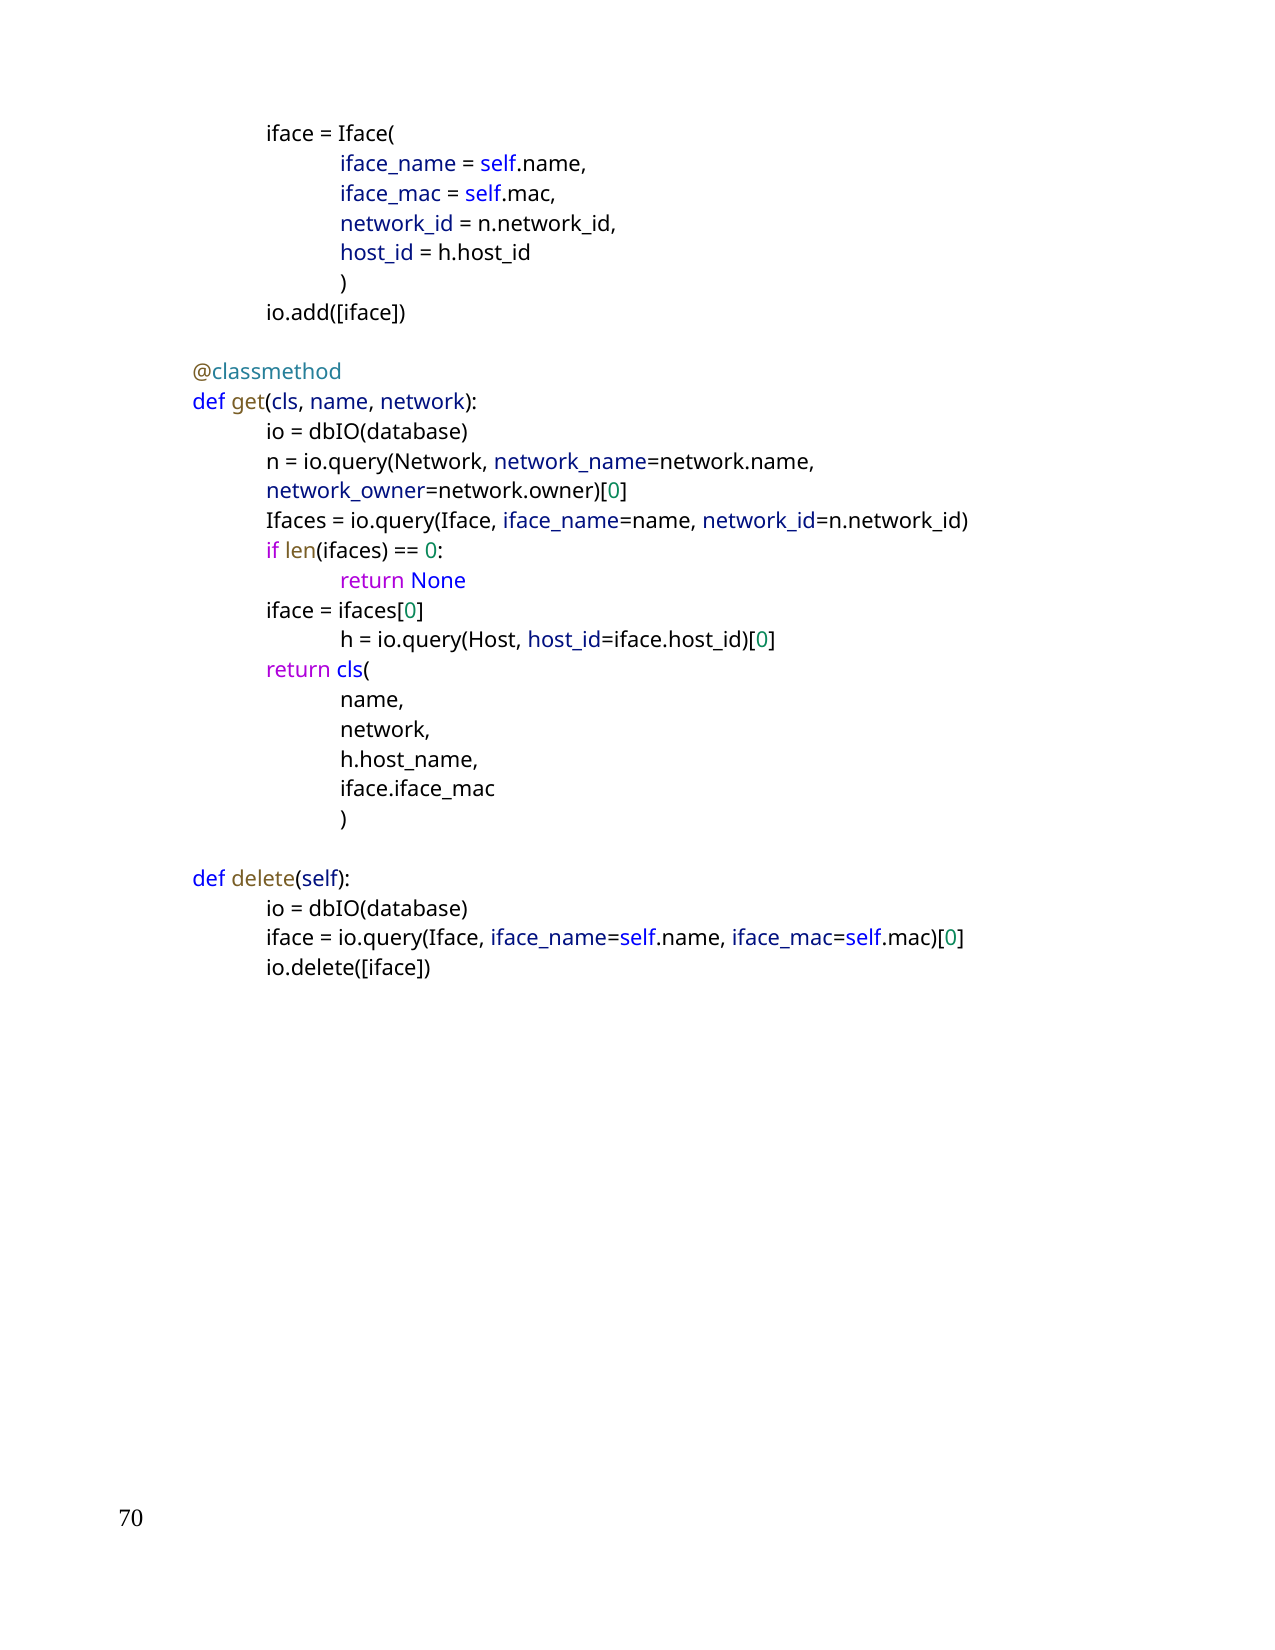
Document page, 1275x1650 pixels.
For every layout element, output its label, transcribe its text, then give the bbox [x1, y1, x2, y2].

text network, [118, 714, 1157, 744]
text @classmethod [118, 356, 1157, 386]
text n = io.query(Network, network_name=network.name, network_owner=network.owner)[0] [118, 446, 1157, 505]
text ) [118, 803, 1157, 833]
text iface = ifaces[0] [118, 595, 1157, 624]
text io = dbIO(database) [118, 892, 1157, 922]
text host_id = h.host_id [118, 237, 1157, 267]
text network_id = n.network_id, [118, 207, 1157, 237]
text io = dbIO(database) [118, 416, 1157, 446]
text h.host_name, [118, 744, 1157, 773]
text iface_mac = self.mac, [118, 178, 1157, 207]
text iface = Iface( [118, 118, 1157, 148]
text io.delete([iface]) [118, 952, 1157, 982]
text io.add([iface]) [118, 297, 1157, 327]
text iface = io.query(Iface, iface_name=self.name, iface_mac=self.mac)[0] [118, 922, 1157, 952]
text if len(ifaces) == 0: [118, 535, 1157, 565]
text h = io.query(Host, host_id=iface.host_id)[0] [118, 624, 1157, 654]
text return cls( [118, 654, 1157, 684]
text Ifaces = io.query(Iface, iface_name=name, network_id=n.network_id) [118, 505, 1157, 535]
text def delete(self): [118, 863, 1157, 892]
text ) [118, 267, 1157, 297]
text def get(cls, name, network): [118, 386, 1157, 416]
text iface_name = self.name, [118, 148, 1157, 178]
text iface.iface_mac [118, 773, 1157, 803]
text name, [118, 684, 1157, 714]
text return None [118, 565, 1157, 595]
